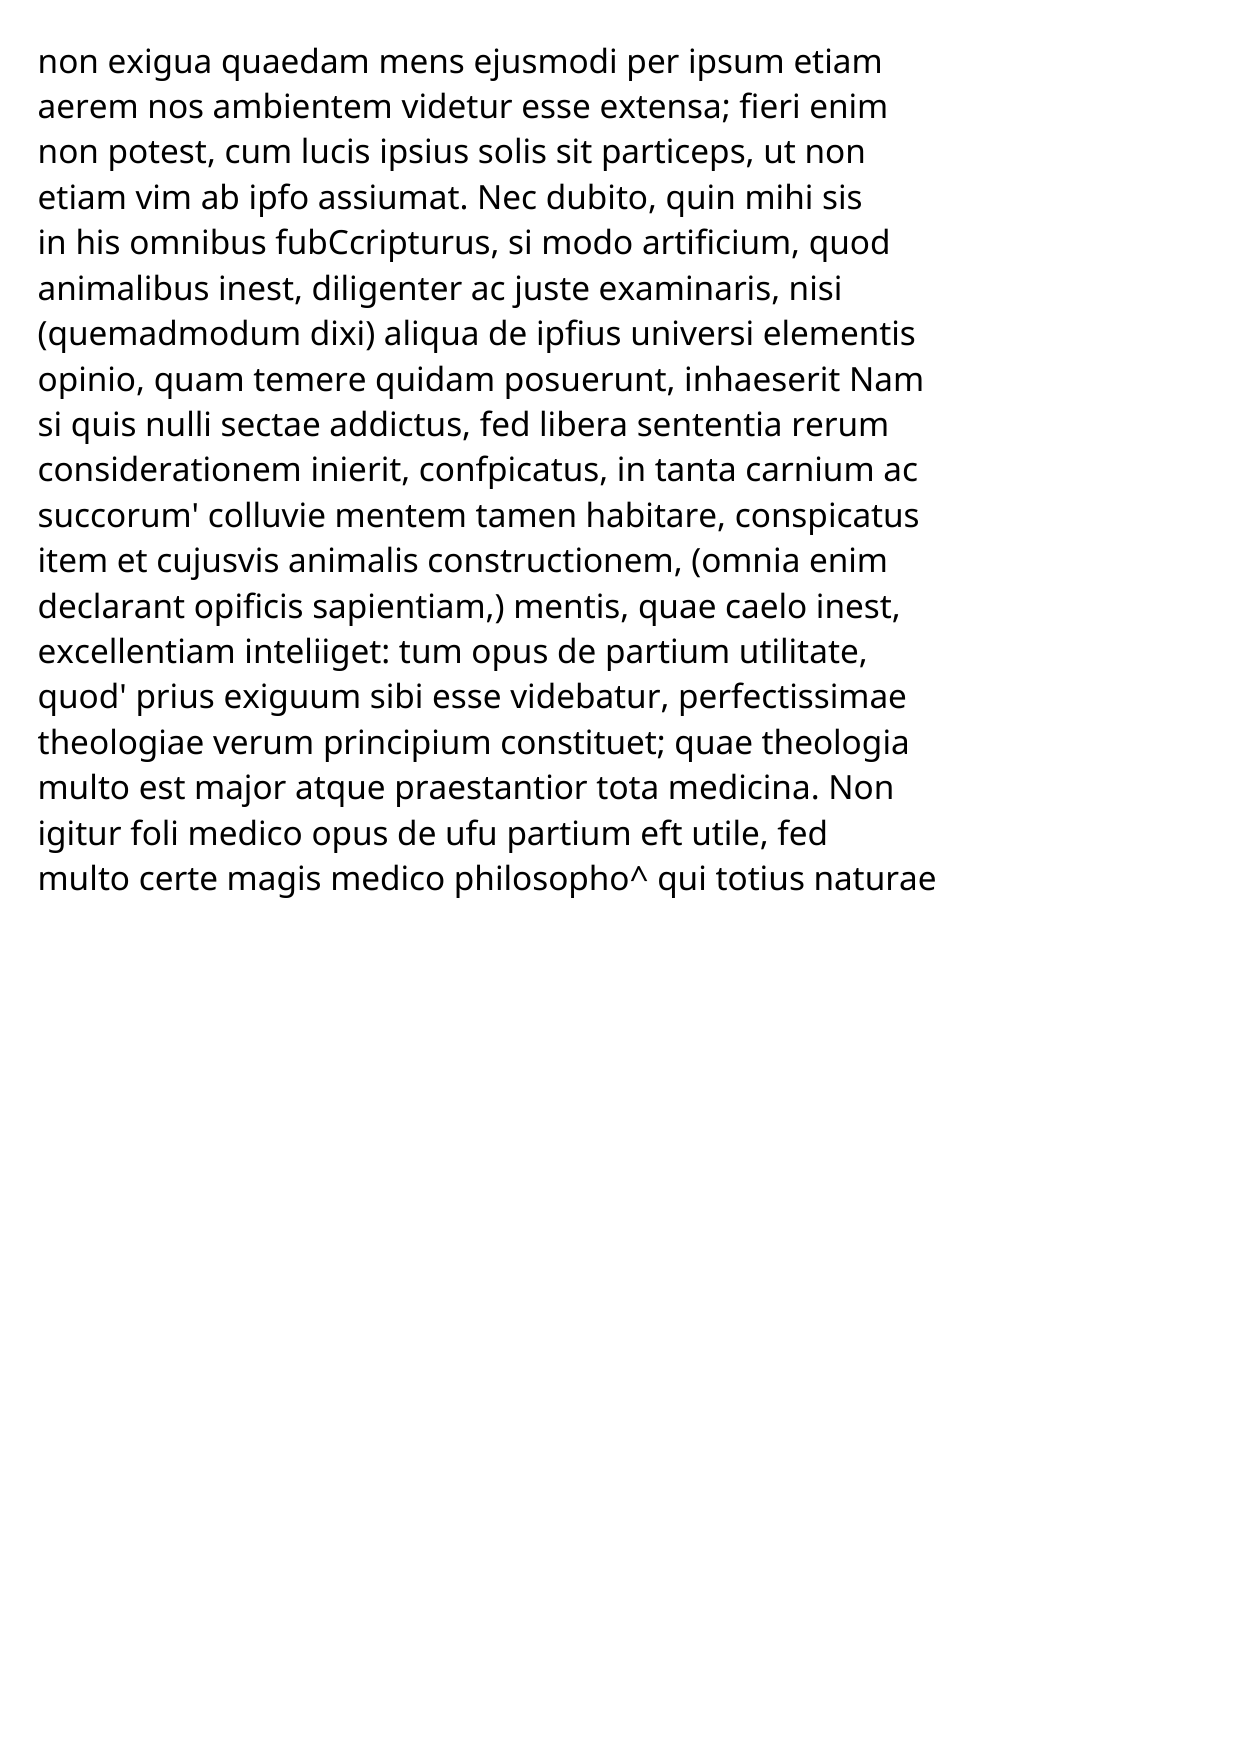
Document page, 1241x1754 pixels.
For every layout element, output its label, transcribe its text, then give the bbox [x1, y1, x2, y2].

text non exigua quaedam mens ejusmodi per ipsum etiam aerem nos ambientem videtur esse extensa; fieri enim non potest, cum lucis ipsius solis sit particeps, ut non etiam vim ab ipfo assiumat. Nec dubito, quin mihi sis in his omnibus fubCcripturus, si modo artificium, quod animalibus inest, diligenter ac juste examinaris, nisi (quemadmodum dixi) aliqua de ipfius universi elementis opinio, quam temere quidam posuerunt, inhaeserit Nam si quis nulli sectae addictus, fed libera sententia rerum considerationem inierit, confpicatus, in tanta carnium ac succorum' colluvie mentem tamen habitare, conspicatus item et cujusvis animalis constructionem, (omnia enim declarant opificis sapientiam,) mentis, quae caelo inest, excellentiam inteliiget: tum opus de partium utilitate, quod' prius exiguum sibi esse videbatur, perfectissimae theologiae verum principium constituet; quae theologia multo est major atque praestantior tota medicina. Non igitur foli medico opus de ufu partium eft utile, fed multo certe magis medico philosopho^ qui totius naturae [37, 37, 1203, 900]
